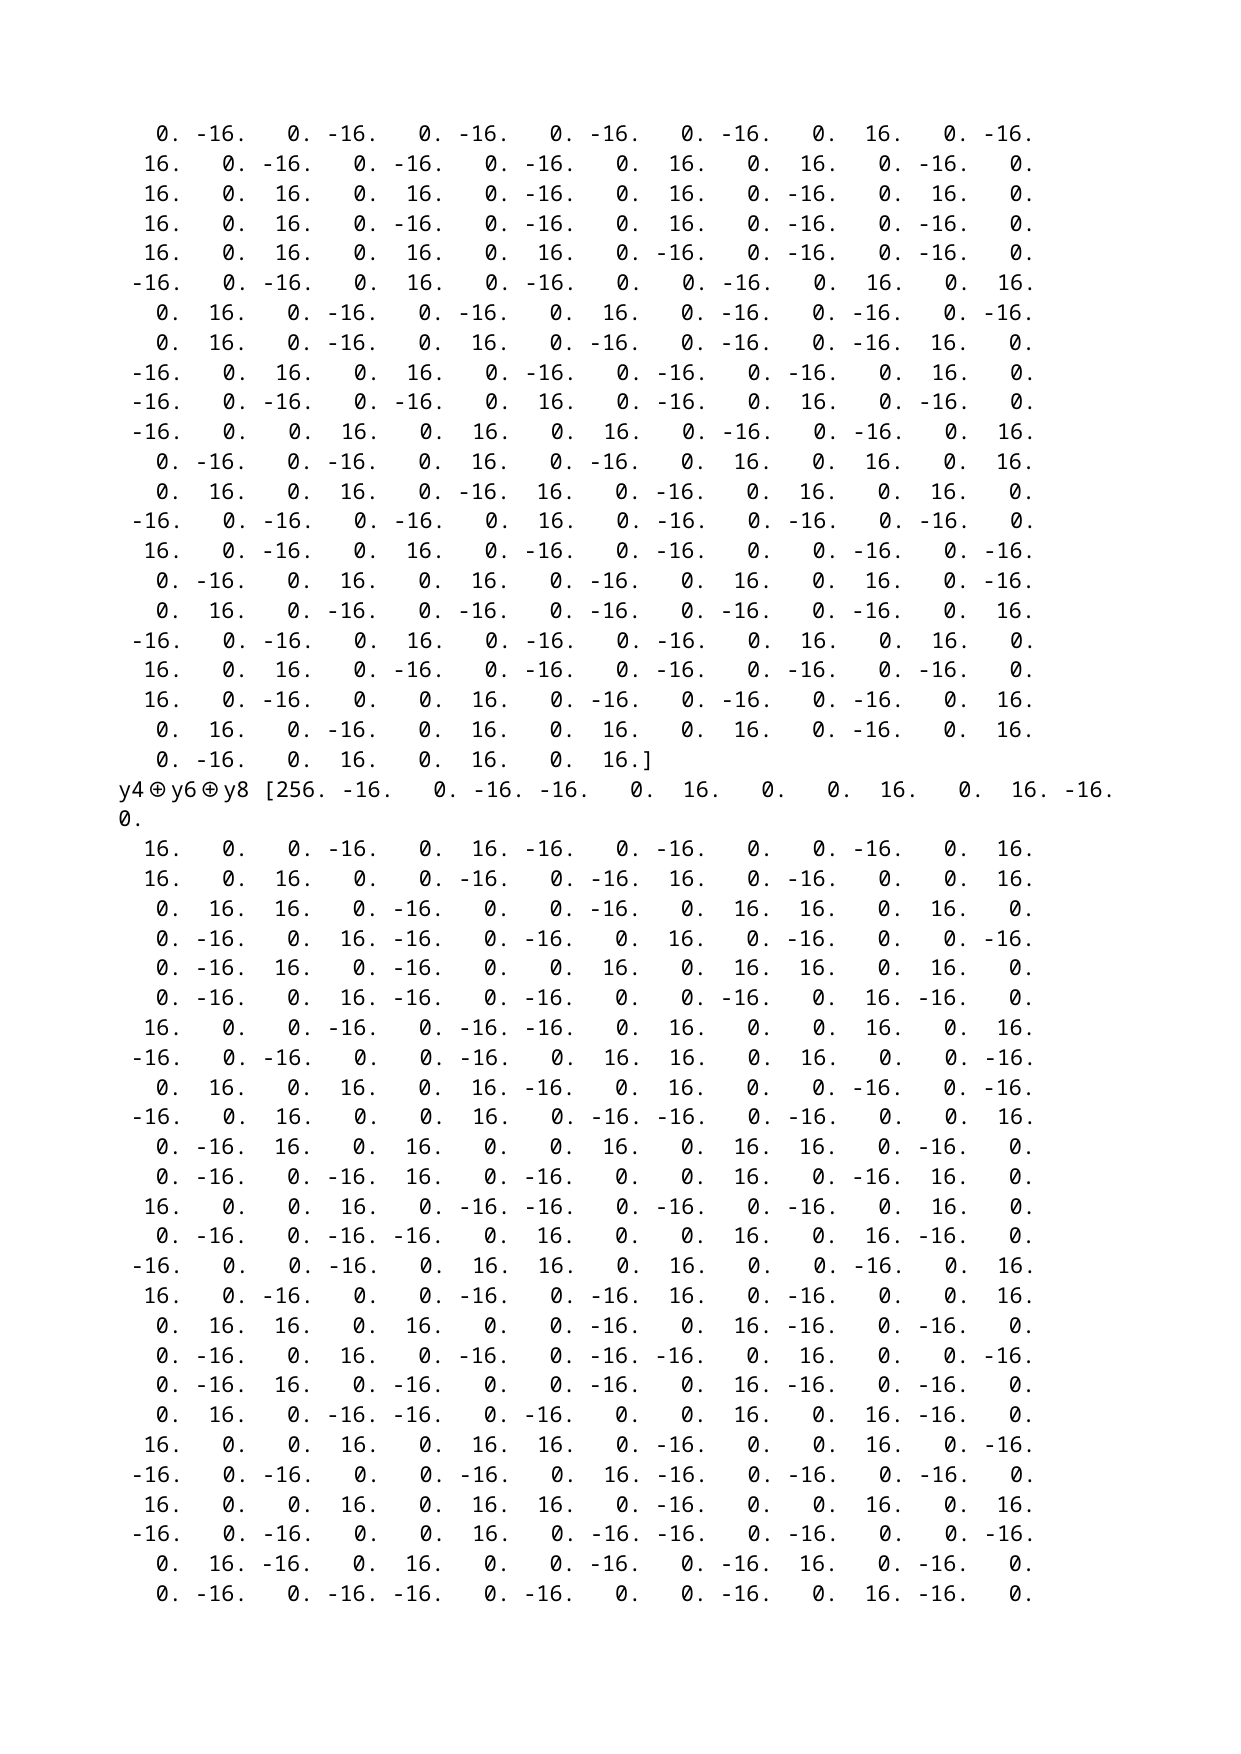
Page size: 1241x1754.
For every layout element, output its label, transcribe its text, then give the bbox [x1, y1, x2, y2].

text 0. 16. 16. 0. 16. 0. 0. -16. 0. 16. -16. 0. -16. 0. [118, 1310, 1122, 1339]
text 16. 0. 16. 0. 16. 0. 16. 0. -16. 0. -16. 0. -16. 0. [118, 237, 1122, 267]
text 16. 0. 0. 16. 0. -16. -16. 0. -16. 0. -16. 0. 16. 0. [118, 1191, 1122, 1220]
text 0. -16. 16. 0. -16. 0. 0. -16. 0. 16. -16. 0. -16. 0. [118, 1369, 1122, 1399]
text 0. 16. 16. 0. -16. 0. 0. -16. 0. 16. 16. 0. 16. 0. [118, 893, 1122, 922]
text -16. 0. 0. -16. 0. 16. 16. 0. 16. 0. 0. -16. 0. 16. [118, 1250, 1122, 1280]
text 16. 0. 0. -16. 0. 16. -16. 0. -16. 0. 0. -16. 0. 16. [118, 833, 1122, 863]
text 0. 16. 0. -16. 0. -16. 0. 16. 0. -16. 0. -16. 0. -16. [118, 297, 1122, 327]
text 0. 16. 0. 16. 0. -16. 16. 0. -16. 0. 16. 0. 16. 0. [118, 476, 1122, 505]
text 16. 0. 0. 16. 0. 16. 16. 0. -16. 0. 0. 16. 0. 16. [118, 1488, 1122, 1518]
text 0. -16. 0. -16. -16. 0. 16. 0. 0. 16. 0. 16. -16. 0. [118, 1220, 1122, 1250]
text 0. -16. 16. 0. 16. 0. 0. 16. 0. 16. 16. 0. -16. 0. [118, 1131, 1122, 1161]
text 0. 16. 0. -16. 0. -16. 0. -16. 0. -16. 0. -16. 0. 16. [118, 595, 1122, 624]
text 16. 0. 16. 0. 16. 0. -16. 0. 16. 0. -16. 0. 16. 0. [118, 178, 1122, 207]
text 0. 16. 0. -16. 0. 16. 0. 16. 0. 16. 0. -16. 0. 16. [118, 714, 1122, 744]
text 0. -16. 0. 16. -16. 0. -16. 0. 0. -16. 0. 16. -16. 0. [118, 982, 1122, 1012]
text -16. 0. 16. 0. 0. 16. 0. -16. -16. 0. -16. 0. 0. 16. [118, 1101, 1122, 1131]
text -16. 0. -16. 0. 16. 0. -16. 0. -16. 0. 16. 0. 16. 0. [118, 624, 1122, 654]
text -16. 0. -16. 0. 0. 16. 0. -16. -16. 0. -16. 0. 0. -16. [118, 1518, 1122, 1548]
text 0. -16. 0. 16. 0. -16. 0. -16. -16. 0. 16. 0. 0. -16. [118, 1339, 1122, 1369]
text -16. 0. -16. 0. 16. 0. -16. 0. 0. -16. 0. 16. 0. 16. [118, 267, 1122, 297]
text 16. 0. -16. 0. -16. 0. -16. 0. 16. 0. 16. 0. -16. 0. [118, 148, 1122, 178]
text 0. -16. 0. 16. -16. 0. -16. 0. 16. 0. -16. 0. 0. -16. [118, 922, 1122, 952]
text 16. 0. 16. 0. -16. 0. -16. 0. 16. 0. -16. 0. -16. 0. [118, 207, 1122, 237]
text -16. 0. -16. 0. -16. 0. 16. 0. -16. 0. -16. 0. -16. 0. [118, 505, 1122, 535]
text 16. 0. -16. 0. 0. -16. 0. -16. 16. 0. -16. 0. 0. 16. [118, 1280, 1122, 1310]
text -16. 0. -16. 0. 0. -16. 0. 16. 16. 0. 16. 0. 0. -16. [118, 1042, 1122, 1071]
text 0. -16. 0. 16. 0. 16. 0. -16. 0. 16. 0. 16. 0. -16. [118, 565, 1122, 595]
text 0. 16. 0. -16. 0. 16. 0. -16. 0. -16. 0. -16. 16. 0. [118, 327, 1122, 356]
text 0. 16. 0. 16. 0. 16. -16. 0. 16. 0. 0. -16. 0. -16. [118, 1071, 1122, 1101]
text 16. 0. -16. 0. 0. 16. 0. -16. 0. -16. 0. -16. 0. 16. [118, 684, 1122, 714]
text -16. 0. 16. 0. 16. 0. -16. 0. -16. 0. -16. 0. 16. 0. [118, 356, 1122, 386]
text 0. -16. 0. 16. 0. 16. 0. 16.] [118, 744, 1122, 773]
text y4⊕y6⊕y8 [256. -16. 0. -16. -16. 0. 16. 0. 0. 16. 0. 16. -16. 0. [118, 773, 1122, 833]
text 16. 0. 16. 0. -16. 0. -16. 0. -16. 0. -16. 0. -16. 0. [118, 654, 1122, 684]
text -16. 0. 0. 16. 0. 16. 0. 16. 0. -16. 0. -16. 0. 16. [118, 416, 1122, 446]
text 16. 0. -16. 0. 16. 0. -16. 0. -16. 0. 0. -16. 0. -16. [118, 535, 1122, 565]
text 16. 0. 0. 16. 0. 16. 16. 0. -16. 0. 0. 16. 0. -16. [118, 1429, 1122, 1459]
text 0. 16. 0. -16. -16. 0. -16. 0. 0. 16. 0. 16. -16. 0. [118, 1399, 1122, 1429]
text 0. -16. 0. -16. 0. 16. 0. -16. 0. 16. 0. 16. 0. 16. [118, 446, 1122, 476]
text 0. -16. 0. -16. 0. -16. 0. -16. 0. -16. 0. 16. 0. -16. [118, 118, 1122, 148]
text 0. -16. 0. -16. -16. 0. -16. 0. 0. -16. 0. 16. -16. 0. [118, 1578, 1122, 1608]
text 16. 0. 0. -16. 0. -16. -16. 0. 16. 0. 0. 16. 0. 16. [118, 1012, 1122, 1042]
text 0. -16. 16. 0. -16. 0. 0. 16. 0. 16. 16. 0. 16. 0. [118, 952, 1122, 982]
text -16. 0. -16. 0. -16. 0. 16. 0. -16. 0. 16. 0. -16. 0. [118, 386, 1122, 416]
text 0. -16. 0. -16. 16. 0. -16. 0. 0. 16. 0. -16. 16. 0. [118, 1161, 1122, 1191]
text -16. 0. -16. 0. 0. -16. 0. 16. -16. 0. -16. 0. -16. 0. [118, 1459, 1122, 1488]
text 16. 0. 16. 0. 0. -16. 0. -16. 16. 0. -16. 0. 0. 16. [118, 863, 1122, 893]
text 0. 16. -16. 0. 16. 0. 0. -16. 0. -16. 16. 0. -16. 0. [118, 1548, 1122, 1578]
